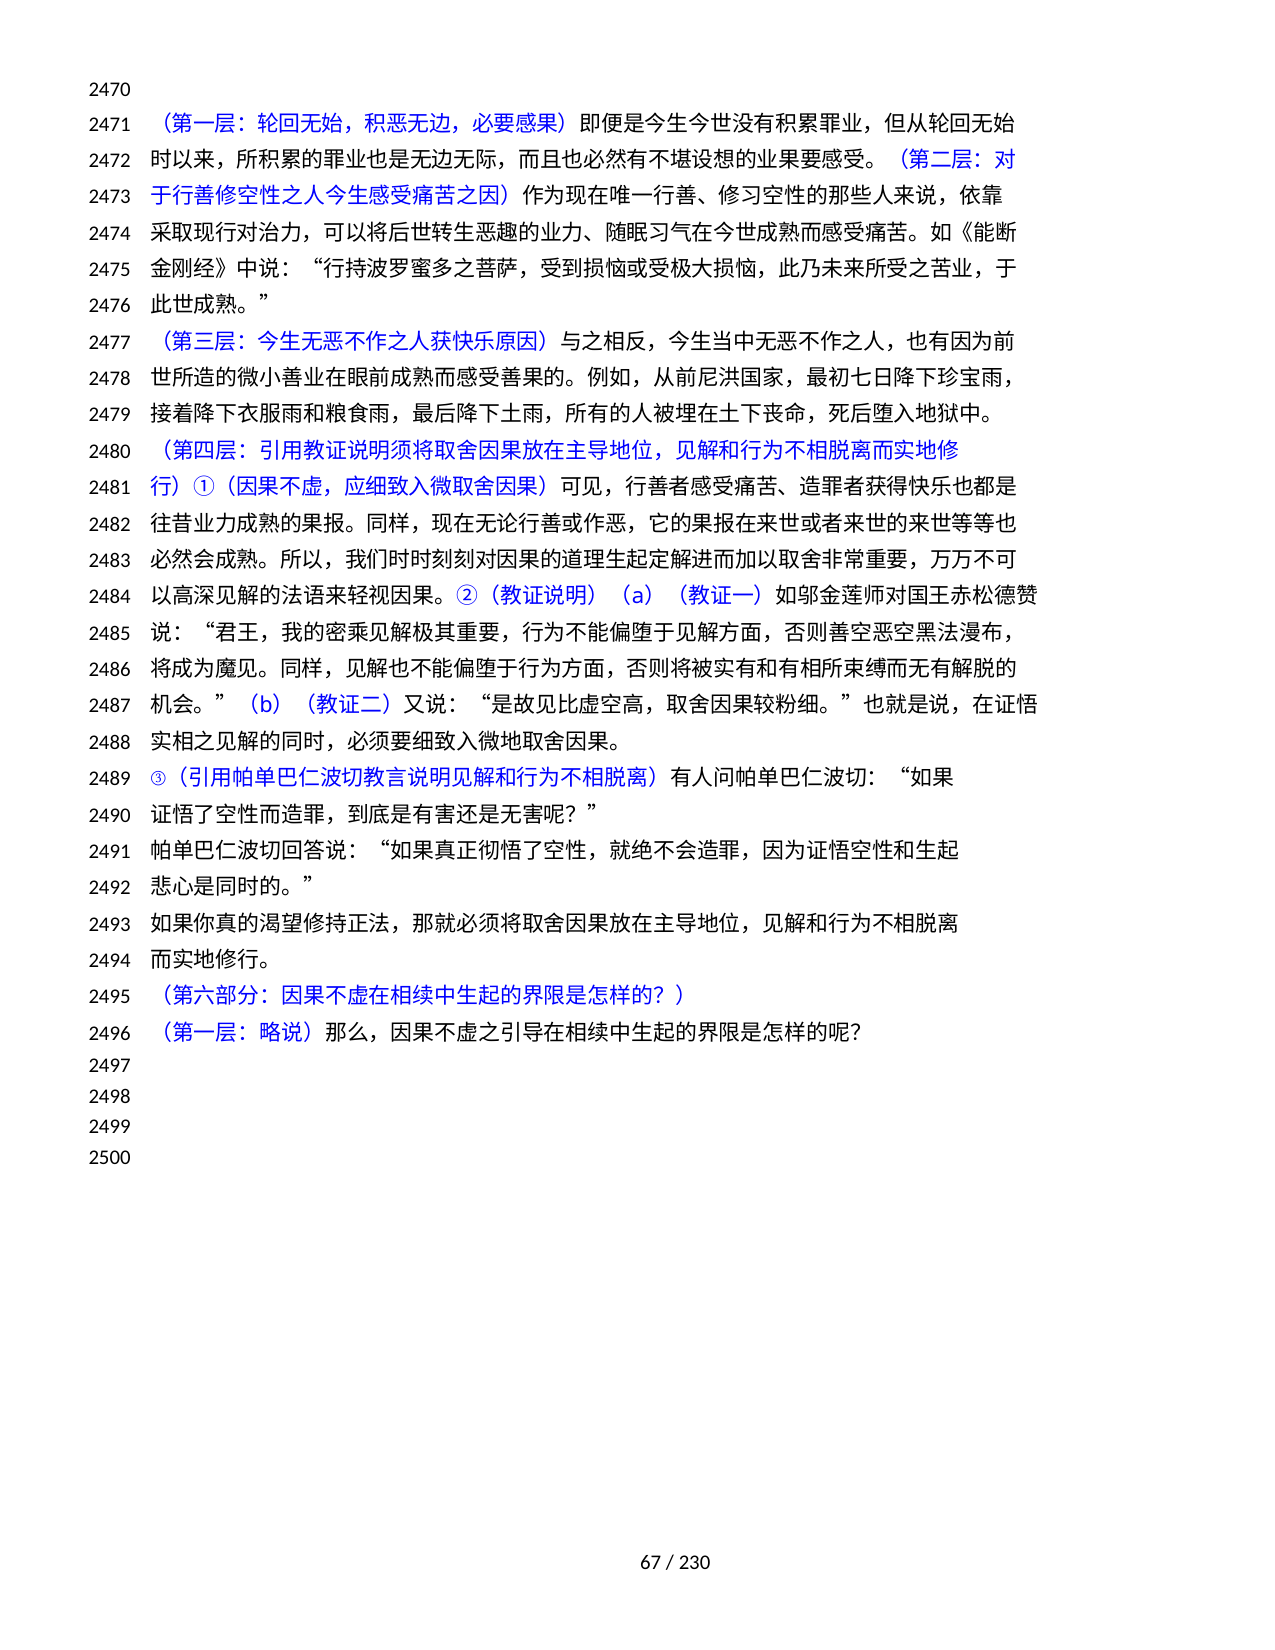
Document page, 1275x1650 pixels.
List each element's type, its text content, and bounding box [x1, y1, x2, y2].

text 将成为魔见。同样，见解也不能偏堕于行为方面，否则将被实有和有相所束缚而无有解脱的 [150, 651, 1200, 683]
text 采取现行对治力，可以将后世转生恶趣的业力、随眠习气在今世成熟而感受痛苦。如《能断 [150, 215, 1200, 246]
text （第一层：轮回无始，积恶无边，必要感果）即便是今生今世没有积累罪业，但从轮回无始 [150, 106, 1200, 137]
text 此世成熟。” [150, 287, 1200, 319]
text （第一层：略说）那么，因果不虚之引导在相续中生起的界限是怎样的呢？ [150, 1015, 1200, 1046]
text 实相之见解的同时，必须要细致入微地取舍因果。 [150, 724, 1200, 756]
text （第四层：引用教证说明须将取舍因果放在主导地位，见解和行为不相脱离而实地修 [150, 433, 1200, 464]
text （第三层：今生无恶不作之人获快乐原因）与之相反，今生当中无恶不作之人，也有因为前 [150, 324, 1200, 355]
text 行）①（因果不虚，应细致入微取舍因果）可见，行善者感受痛苦、造罪者获得快乐也都是 [150, 469, 1200, 501]
text 帕单巴仁波切回答说：“如果真正彻悟了空性，就绝不会造罪，因为证悟空性和生起 [150, 833, 1200, 865]
text 说：“君王，我的密乘见解极其重要，行为不能偏堕于见解方面，否则善空恶空黑法漫布， [150, 615, 1200, 646]
text 接着降下衣服雨和粮食雨，最后降下土雨，所有的人被埋在土下丧命，死后堕入地狱中。 [150, 396, 1200, 428]
text 世所造的微小善业在眼前成熟而感受善果的。例如，从前尼洪国家，最初七日降下珍宝雨， [150, 360, 1200, 392]
text （第六部分：因果不虚在相续中生起的界限是怎样的？） [150, 978, 1200, 1010]
text 悲心是同时的。” [150, 869, 1200, 901]
text 时以来，所积累的罪业也是无边无际，而且也必然有不堪设想的业果要感受。（第二层：对 [150, 142, 1200, 174]
text 往昔业力成熟的果报。同样，现在无论行善或作恶，它的果报在来世或者来世的来世等等也 [150, 506, 1200, 537]
text ③（引用帕单巴仁波切教言说明见解和行为不相脱离）有人问帕单巴仁波切：“如果 [150, 760, 1200, 792]
text 如果你真的渴望修持正法，那就必须将取舍因果放在主导地位，见解和行为不相脱离 [150, 906, 1200, 937]
text 而实地修行。 [150, 942, 1200, 974]
text 于行善修空性之人今生感受痛苦之因）作为现在唯一行善、修习空性的那些人来说，依靠 [150, 178, 1200, 210]
text 以高深见解的法语来轻视因果。②（教证说明）（a）（教证一）如邬金莲师对国王赤松德赞 [150, 578, 1200, 610]
text 必然会成熟。所以，我们时时刻刻对因果的道理生起定解进而加以取舍非常重要，万万不可 [150, 542, 1200, 573]
text 金刚经》中说：“行持波罗蜜多之菩萨，受到损恼或受极大损恼，此乃未来所受之苦业，于 [150, 251, 1200, 283]
text 机会。”（b）（教证二）又说：“是故见比虚空高，取舍因果较粉细。”也就是说，在证悟 [150, 687, 1200, 719]
text 证悟了空性而造罪，到底是有害还是无害呢？” [150, 797, 1200, 828]
